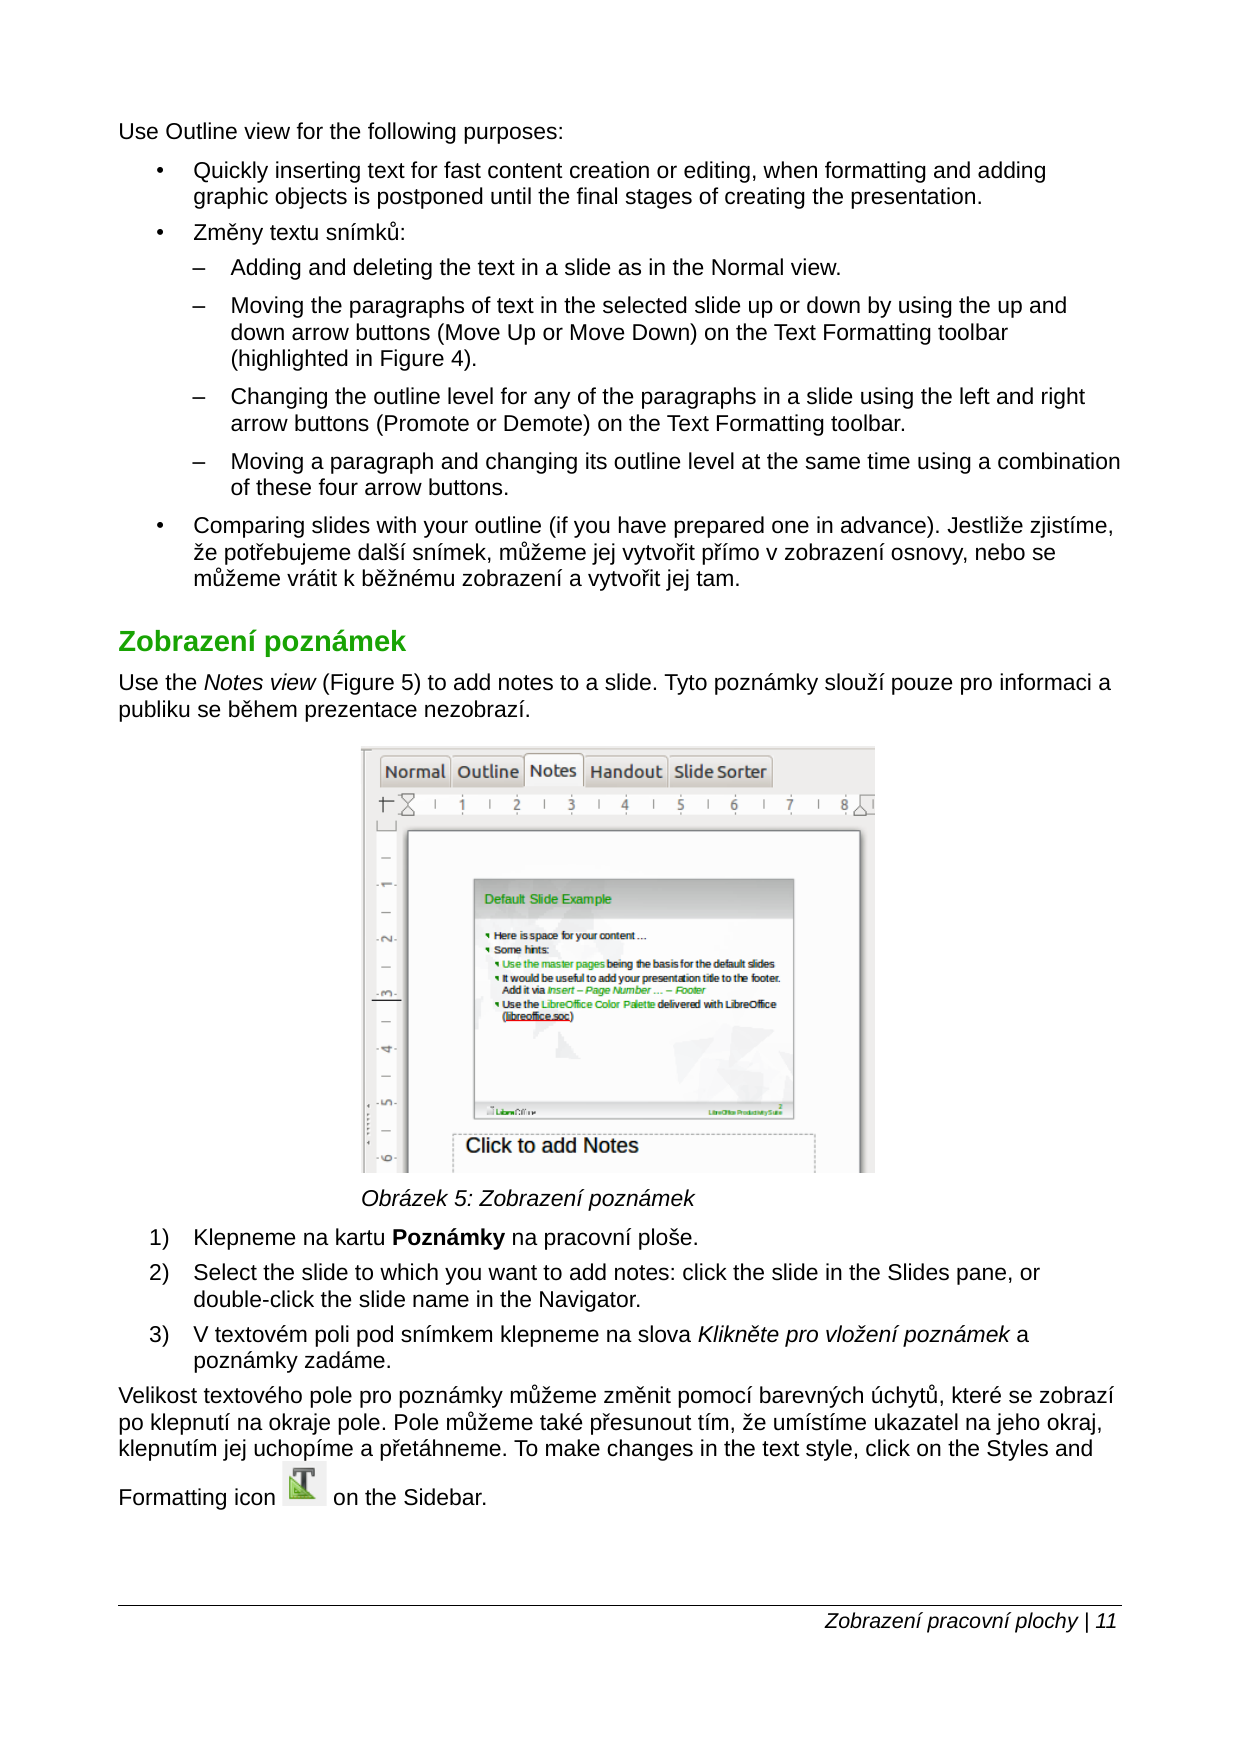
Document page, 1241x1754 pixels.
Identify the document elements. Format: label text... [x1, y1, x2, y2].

list Changing the outline level for any of the paragraphs in a slide using the left and right arrow buttons (Promote or Demote) on the Text Formatting toolbar. [192, 383, 1122, 436]
list Změny textu snímků: [156, 218, 1122, 245]
text Use Outline view for the following purposes: [118, 118, 1122, 144]
list Klepneme na kartu Poznámky na pracovní ploše. [169, 1224, 1122, 1250]
text Use the Notes view (Figure 5) to add notes to a slide. Tyto poznámky slouží pouze pro informaci a publiku se během prezentace nezobrazí. [118, 669, 1122, 722]
list Moving a paragraph and changing its outline level at the same time using a combination of these four arrow buttons. [192, 448, 1122, 501]
list Select the slide to which you want to add notes: click the slide in the Slides pane, or double-click the slide name in the Navigator. [169, 1259, 1122, 1312]
list Moving the paragraphs of text in the selected slide up or down by using the up and down arrow buttons (Move Up or Move Down) on the Text Formatting toolbar (highlighted in Figure 4). [192, 292, 1122, 371]
text Velikost textového pole pro poznámky můžeme změnit pomocí barevných úchytů, které se zobrazí po klepnutí na okraje pole. Pole můžeme také přesunout tím, že umístíme ukazatel na jeho okraj, klepnutím jej uchopíme a přetáhneme. To make changes in the text style, click on the Styles and Formatting icon on the Sidebar. [118, 1382, 1122, 1511]
list Comparing slides with your outline (if you have prepared one in advance). Jestliže zjistíme, že potřebujeme další snímek, můžeme jej vytvořit přímo v zobrazení osnovy, nebo se můžeme vrátit k běžnému zobrazení a vytvořit jej tam. [156, 512, 1122, 592]
subtitle Zobrazení poznámek [118, 624, 1122, 658]
picture [360, 746, 875, 1173]
text Obrázek 5: Zobrazení poznámek [361, 1185, 880, 1211]
list V textovém poli pod snímkem klepneme na slova Klikněte pro vložení poznámek a poznámky zadáme. [169, 1321, 1122, 1373]
list Adding and deleting the text in a slide as in the Normal view. [192, 254, 1122, 280]
list Quickly inserting text for fast content creation or editing, when formatting and adding graphic objects is postponed until the final stages of creating the presentation. [156, 157, 1122, 210]
